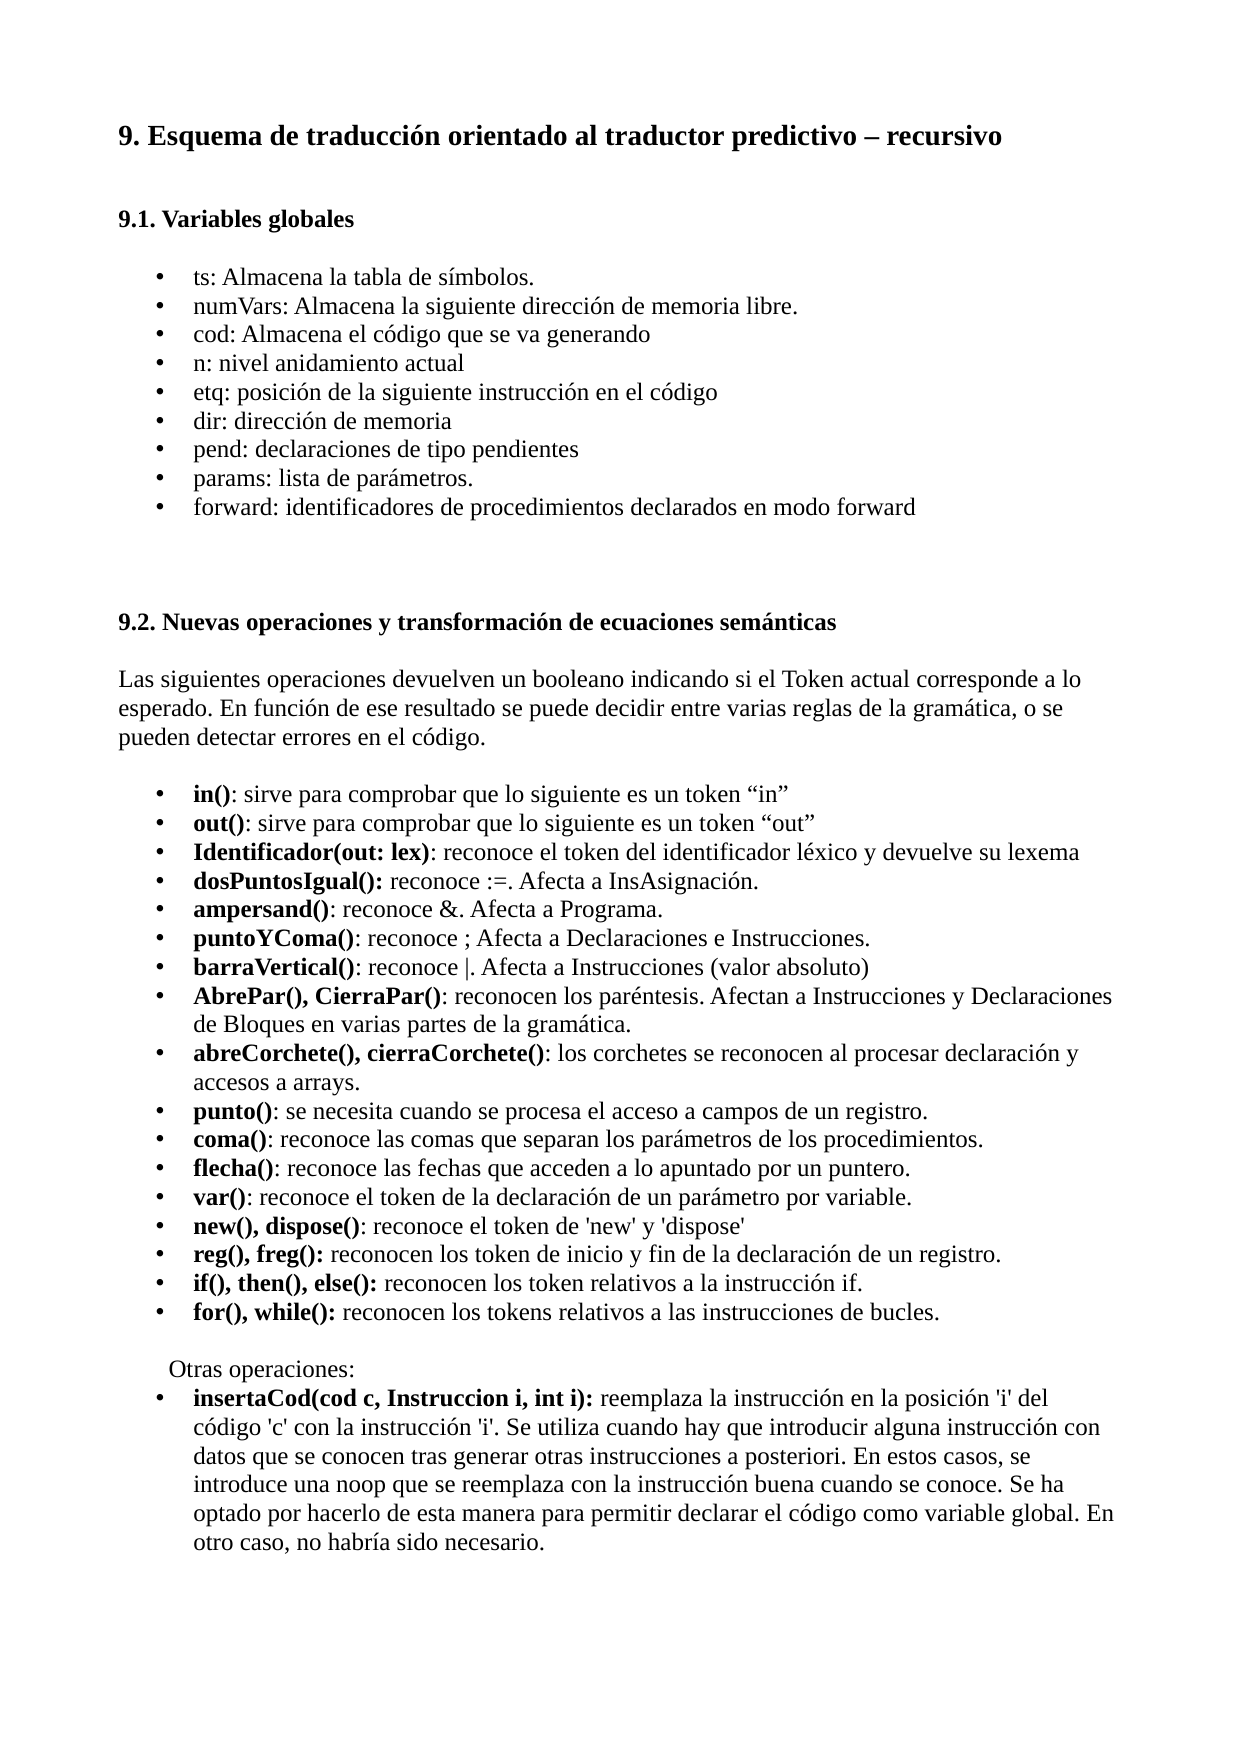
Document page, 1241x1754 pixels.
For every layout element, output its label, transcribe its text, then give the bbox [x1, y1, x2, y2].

list for(), while(): reconocen los tokens relativos a las instrucciones de bucles. [156, 1297, 1122, 1326]
list forward: identificadores de procedimientos declarados en modo forward [156, 492, 1122, 521]
text 9.1. Variables globales [118, 204, 1122, 233]
list etq: posición de la siguiente instrucción en el código [156, 377, 1122, 406]
list puntoYComa(): reconoce ; Afecta a Declaraciones e Instrucciones. [156, 923, 1122, 952]
list pend: declaraciones de tipo pendientes [156, 434, 1122, 463]
text 9. Esquema de traducción orientado al traductor predictivo – recursivo [118, 118, 1122, 152]
list ts: Almacena la tabla de símbolos. [156, 262, 1122, 291]
list numVars: Almacena la siguiente dirección de memoria libre. [156, 291, 1122, 319]
list punto(): se necesita cuando se procesa el acceso a campos de un registro. [156, 1096, 1122, 1124]
list abreCorchete(), cierraCorchete(): los corchetes se reconocen al procesar declaración y accesos a arrays. [156, 1038, 1122, 1096]
list coma(): reconoce las comas que separan los parámetros de los procedimientos. [156, 1124, 1122, 1153]
list Identificador(out: lex): reconoce el token del identificador léxico y devuelve su lexema [156, 837, 1122, 866]
list dir: dirección de memoria [156, 406, 1122, 434]
list reg(), freg(): reconocen los token de inicio y fin de la declaración de un registro. [156, 1239, 1122, 1268]
text Las siguientes operaciones devuelven un booleano indicando si el Token actual corresponde a lo esperado. En función de ese resultado se puede decidir entre varias reglas de la gramática, o se pueden detectar errores en el código. [118, 664, 1122, 751]
list dosPuntosIgual(): reconoce :=. Afecta a InsAsignación. [156, 866, 1122, 894]
list in(): sirve para comprobar que lo siguiente es un token “in” [156, 779, 1122, 808]
list insertaCod(cod c, Instruccion i, int i): reemplaza la instrucción en la posición 'i' del código 'c' con la instrucción 'i'. Se utiliza cuando hay que introducir alguna instrucción con datos que se conocen tras generar otras instrucciones a posteriori. En estos casos, se introduce una noop que se reemplaza con la instrucción buena cuando se conoce. Se ha optado por hacerlo de esta manera para permitir declarar el código como variable global. En otro caso, no habría sido necesario. [156, 1383, 1122, 1556]
list if(), then(), else(): reconocen los token relativos a la instrucción if. [156, 1268, 1122, 1297]
list out(): sirve para comprobar que lo siguiente es un token “out” [156, 808, 1122, 837]
list params: lista de parámetros. [156, 463, 1122, 492]
list AbrePar(), CierraPar(): reconocen los paréntesis. Afectan a Instrucciones y Declaraciones de Bloques en varias partes de la gramática. [156, 981, 1122, 1038]
list n: nivel anidamiento actual [156, 348, 1122, 377]
list cod: Almacena el código que se va generando [156, 319, 1122, 348]
list barraVertical(): reconoce |. Afecta a Instrucciones (valor absoluto) [156, 952, 1122, 981]
list flecha(): reconoce las fechas que acceden a lo apuntado por un puntero. [156, 1153, 1122, 1182]
text 9.2. Nuevas operaciones y transformación de ecuaciones semánticas [118, 607, 1122, 636]
list new(), dispose(): reconoce el token de 'new' y 'dispose' [156, 1211, 1122, 1239]
list ampersand(): reconoce &. Afecta a Programa. [156, 894, 1122, 923]
list var(): reconoce el token de la declaración de un parámetro por variable. [156, 1182, 1122, 1211]
text Otras operaciones: [118, 1354, 1122, 1383]
